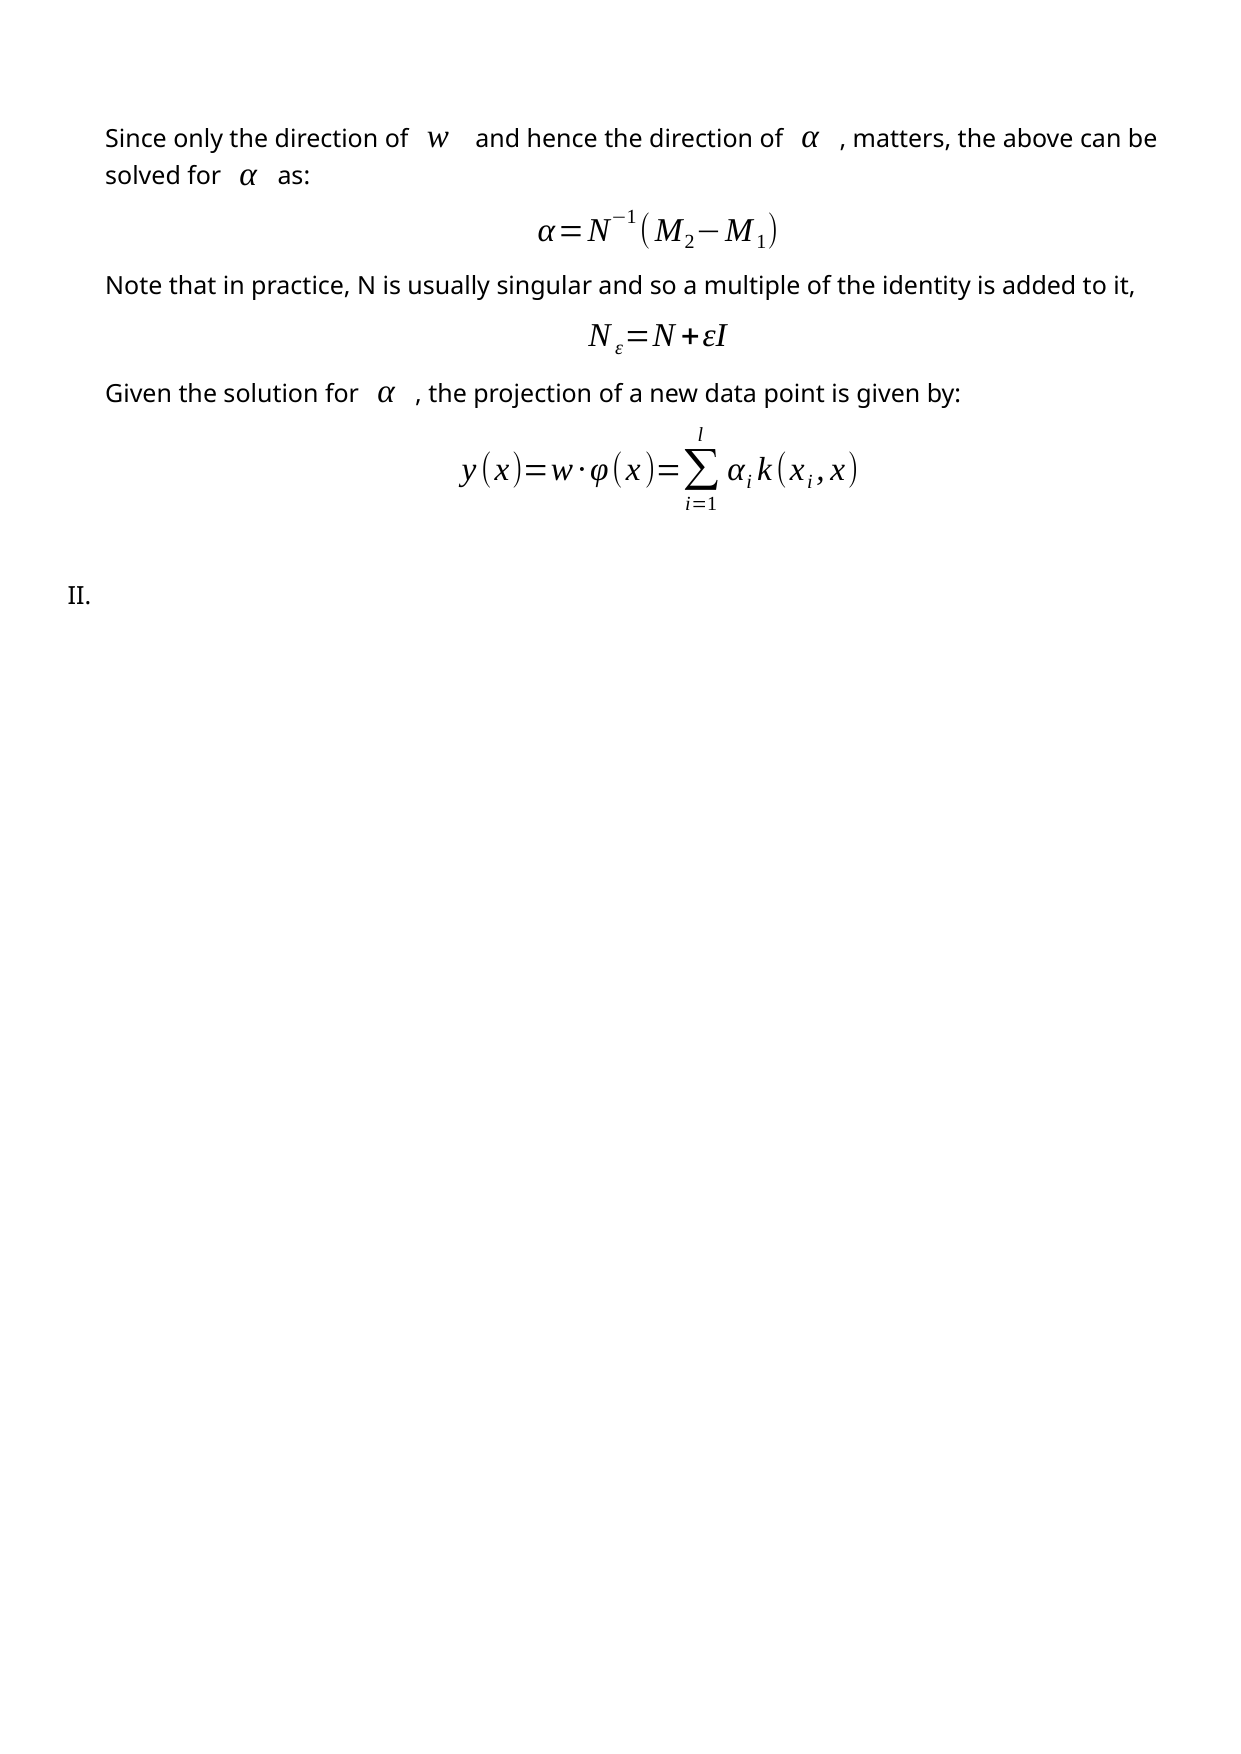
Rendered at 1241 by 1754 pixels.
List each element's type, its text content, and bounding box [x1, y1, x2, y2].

list Given the solution for, the projection of a new data point is given by: [67, 373, 1211, 410]
list Since only the direction of and hence the direction of, matters, the above can be solved foras: [67, 118, 1211, 192]
list Note that in practice, N is usually singular and so a multiple of the identity is added to it, [67, 268, 1211, 302]
